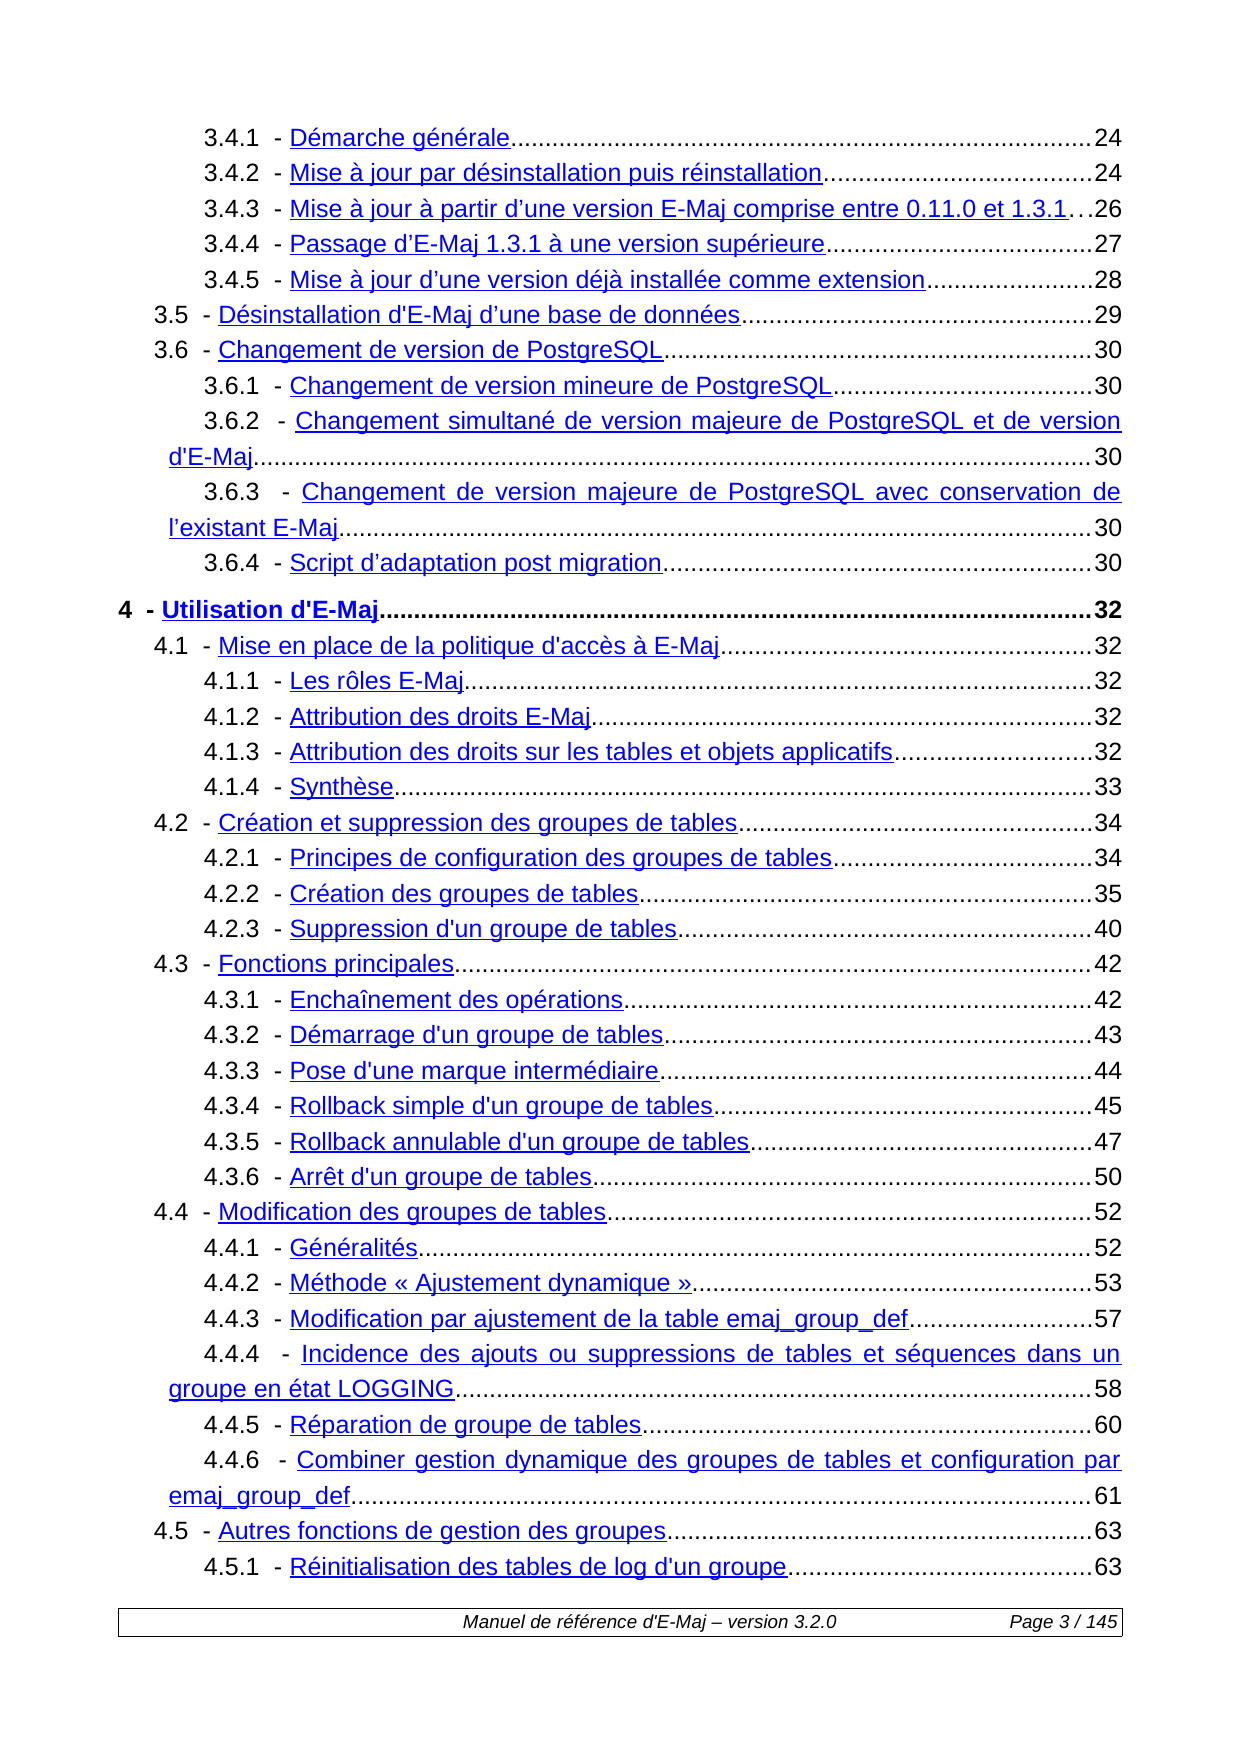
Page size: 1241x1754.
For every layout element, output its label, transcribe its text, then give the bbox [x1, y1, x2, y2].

text 4.1.2 - Attribution des droits E-Maj 32 [168, 697, 1122, 732]
text 4.4.6 - Combiner gestion dynamique des groupes de tables et configuration par emaj_group_def 61 [168, 1440, 1122, 1511]
text 3.6.2 - Changement simultané de version majeure de PostgreSQL et de version d'E-Maj 30 [168, 401, 1122, 472]
text 4.1 - Mise en place de la politique d'accès à E-Maj 32 [118, 626, 1122, 661]
text 3.6.1 - Changement de version mineure de PostgreSQL 30 [168, 366, 1122, 401]
text 3.4.2 - Mise à jour par désinstallation puis réinstallation 24 [168, 153, 1122, 189]
text 4.2.2 - Création des groupes de tables 35 [168, 874, 1122, 909]
text 4 - Utilisation d'E-Maj 32 [118, 590, 1122, 626]
text 4.4.5 - Réparation de groupe de tables 60 [168, 1405, 1122, 1440]
text 4.3.1 - Enchaînement des opérations 42 [168, 980, 1122, 1015]
text 4.2.3 - Suppression d'un groupe de tables 40 [168, 909, 1122, 944]
text 4.4.3 - Modification par ajustement de la table emaj_group_def 57 [168, 1299, 1122, 1334]
text 3.4.3 - Mise à jour à partir d’une version E-Maj comprise entre 0.11.0 et 1.3.1 26 [168, 189, 1122, 224]
text 4.2.1 - Principes de configuration des groupes de tables 34 [168, 838, 1122, 874]
text 4.1.3 - Attribution des droits sur les tables et objets applicatifs 32 [168, 732, 1122, 767]
text 4.5.1 - Réinitialisation des tables de log d'un groupe 63 [168, 1547, 1122, 1582]
text 3.4.1 - Démarche générale 24 [168, 118, 1122, 153]
text 3.6 - Changement de version de PostgreSQL 30 [118, 331, 1122, 366]
text 3.6.3 - Changement de version majeure de PostgreSQL avec conservation de l’existant E-Maj 30 [168, 472, 1122, 543]
text 4.3.2 - Démarrage d'un groupe de tables 43 [168, 1015, 1122, 1051]
text 4.4.2 - Méthode « Ajustement dynamique » 53 [168, 1263, 1122, 1299]
text 4.3.5 - Rollback annulable d'un groupe de tables 47 [168, 1122, 1122, 1157]
text 4.4 - Modification des groupes de tables 52 [118, 1192, 1122, 1228]
text 4.4.1 - Généralités 52 [168, 1228, 1122, 1263]
text 3.5 - Désinstallation d'E-Maj d’une base de données 29 [118, 295, 1122, 331]
text 3.6.4 - Script d’adaptation post migration 30 [168, 543, 1122, 578]
text 4.5 - Autres fonctions de gestion des groupes 63 [118, 1511, 1122, 1547]
text 4.3.6 - Arrêt d'un groupe de tables 50 [168, 1157, 1122, 1192]
text 4.3.4 - Rollback simple d'un groupe de tables 45 [168, 1086, 1122, 1122]
text 4.2 - Création et suppression des groupes de tables 34 [118, 803, 1122, 838]
text 4.4.4 - Incidence des ajouts ou suppressions de tables et séquences dans un groupe en état LOGGING 58 [168, 1334, 1122, 1405]
text 4.3 - Fonctions principales 42 [118, 944, 1122, 980]
text 4.3.3 - Pose d'une marque intermédiaire 44 [168, 1051, 1122, 1086]
text 4.1.4 - Synthèse 33 [168, 767, 1122, 803]
text 4.1.1 - Les rôles E-Maj 32 [168, 661, 1122, 697]
text 3.4.4 - Passage d’E-Maj 1.3.1 à une version supérieure 27 [168, 224, 1122, 260]
text 3.4.5 - Mise à jour d’une version déjà installée comme extension 28 [168, 260, 1122, 295]
